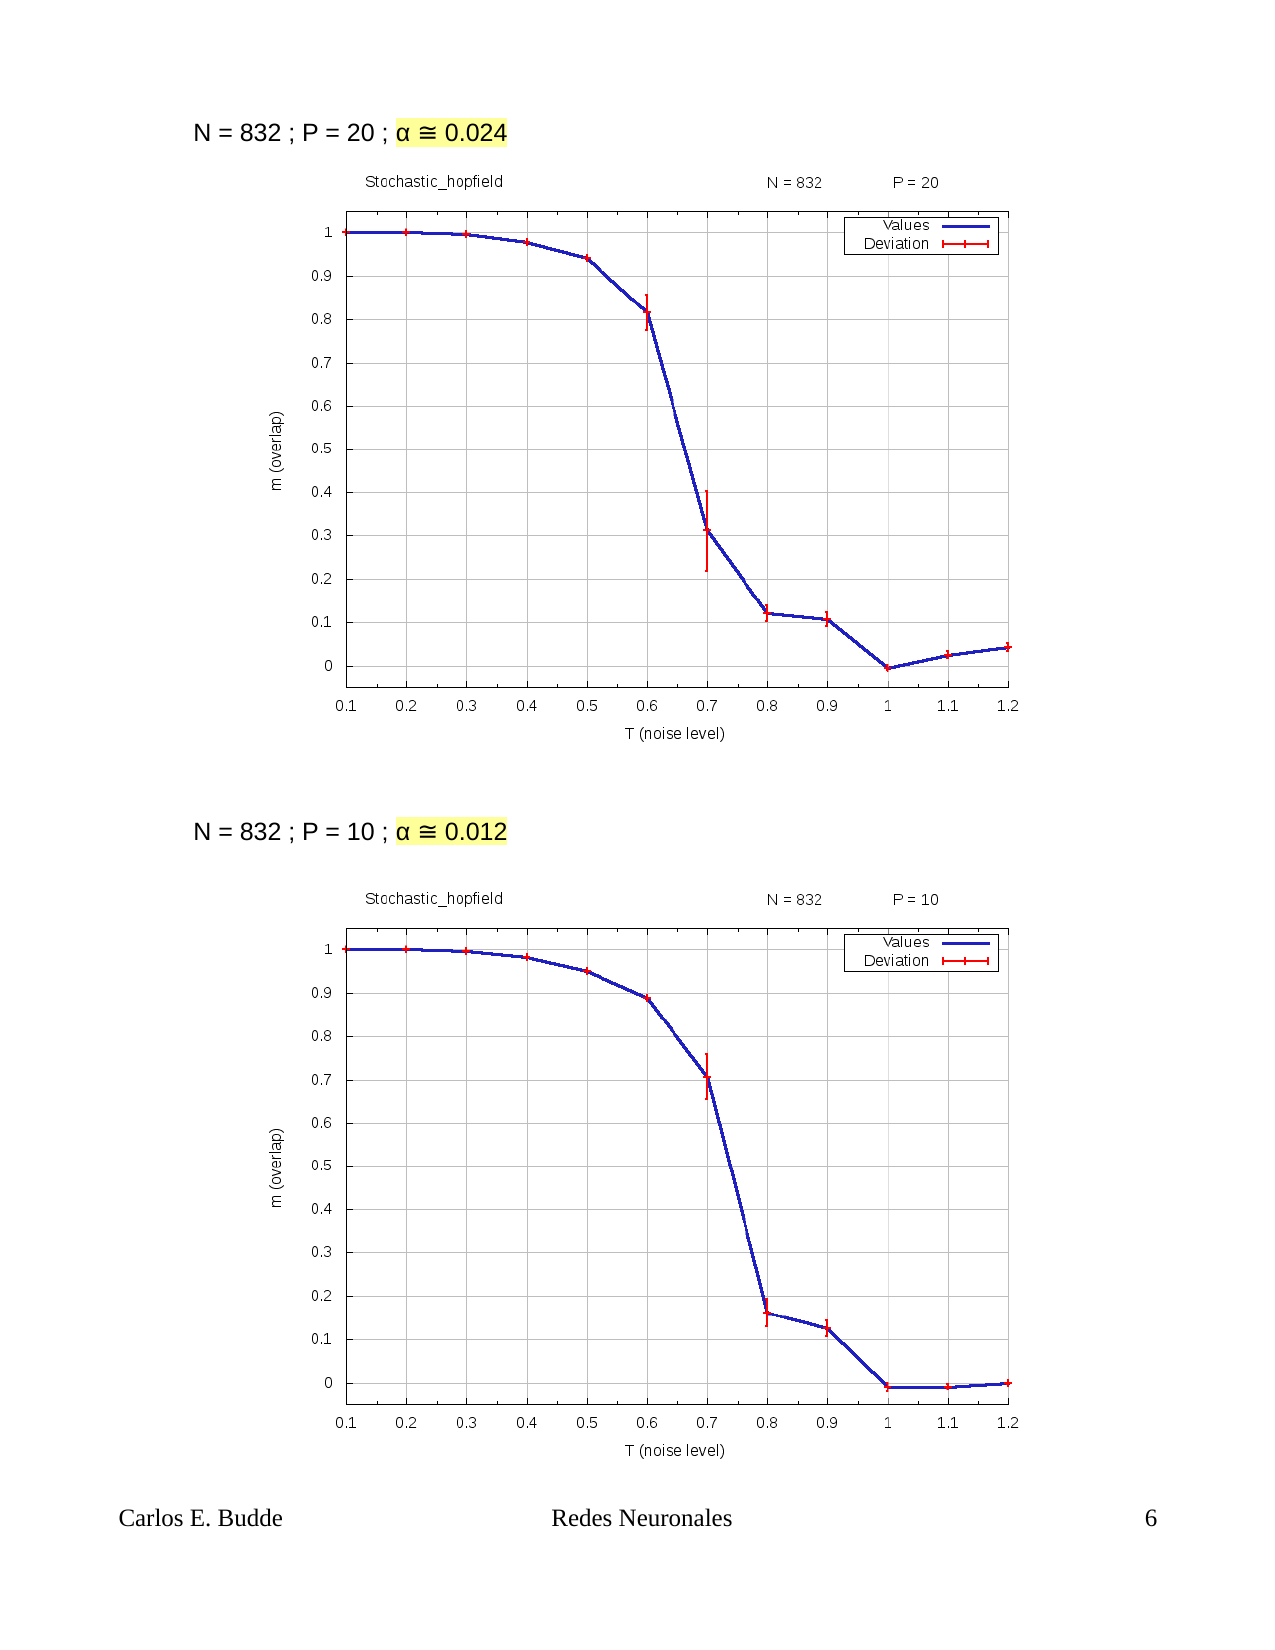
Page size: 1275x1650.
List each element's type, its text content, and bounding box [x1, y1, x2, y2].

picture [243, 872, 1032, 1464]
text N = 832 ; P = 10 ; α ≅ 0.012 [118, 817, 1157, 845]
picture [243, 155, 1032, 747]
text N = 832 ; P = 20 ; α ≅ 0.024 [118, 118, 1157, 147]
